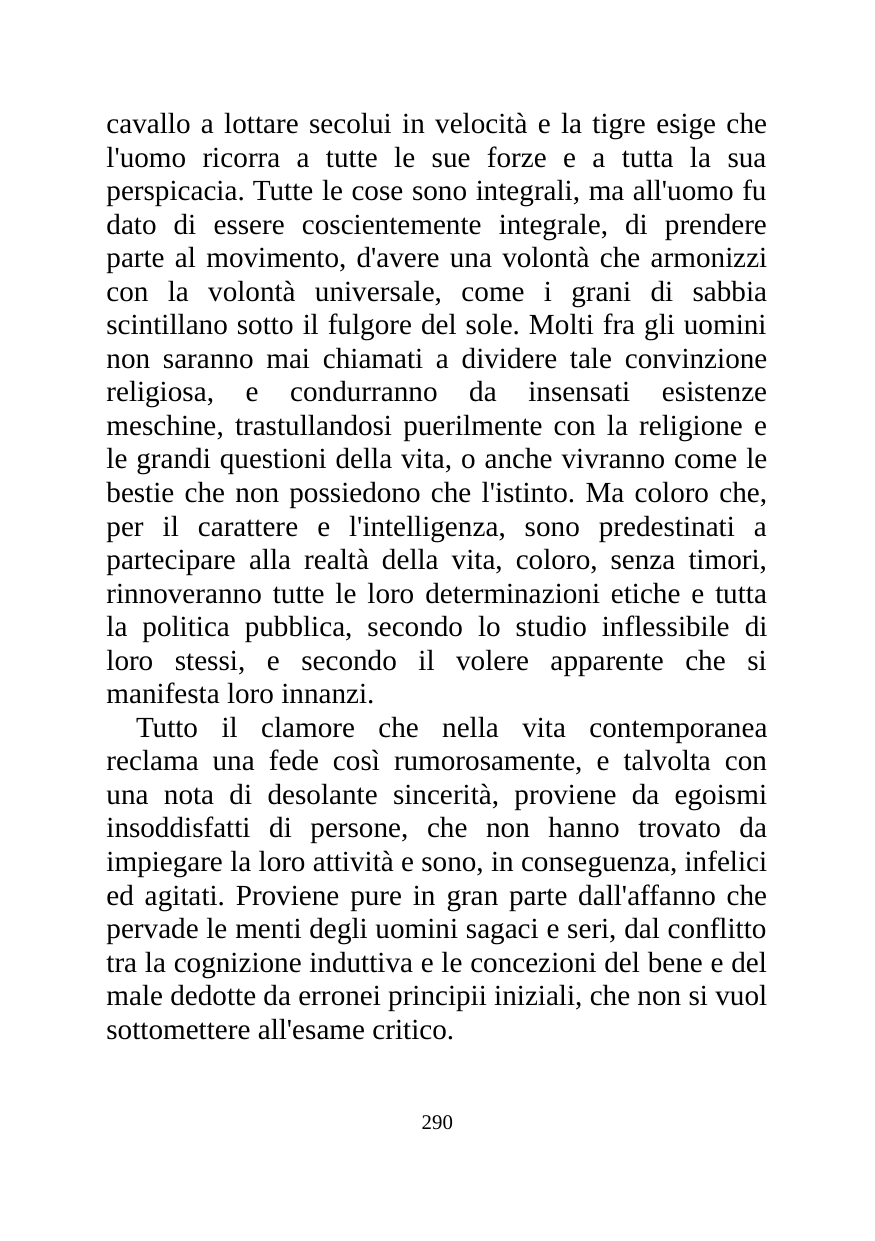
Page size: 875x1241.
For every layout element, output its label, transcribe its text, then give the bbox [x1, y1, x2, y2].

text Tutto il clamore che nella vita contemporanea reclama una fede così rumorosamente, e talvolta con una nota di desolante sincerità, proviene da egoismi insoddisfatti di persone, che non hanno trovato da impiegare la loro attività e sono, in conseguenza, infelici ed agitati. Proviene pure in gran parte dall'affanno che pervade le menti degli uomini sagaci e seri, dal conflitto tra la cognizione induttiva e le concezioni del bene e del male dedotte da erronei principii iniziali, che non si vuol sottomettere all'esame critico. [106, 710, 768, 1045]
text cavallo a lottare secolui in velocità e la tigre esige che l'uomo ricorra a tutte le sue forze e a tutta la sua perspicacia. Tutte le cose sono integrali, ma all'uomo fu dato di essere coscientemente integrale, di prendere parte al movimento, d'avere una volontà che armonizzi con la volontà universale, come i grani di sabbia scintillano sotto il fulgore del sole. Molti fra gli uomini non saranno mai chiamati a dividere tale convinzione religiosa, e condurranno da insensati esistenze meschine, trastullandosi puerilmente con la religione e le grandi questioni della vita, o anche vivranno come le bestie che non possiedono che l'istinto. Ma coloro che, per il carattere e l'intelligenza, sono predestinati a partecipare alla realtà della vita, coloro, senza timori, rinnoveranno tutte le loro determinazioni etiche e tutta la politica pubblica, secondo lo studio inflessibile di loro stessi, e secondo il volere apparente che si manifesta loro innanzi. [106, 106, 768, 710]
